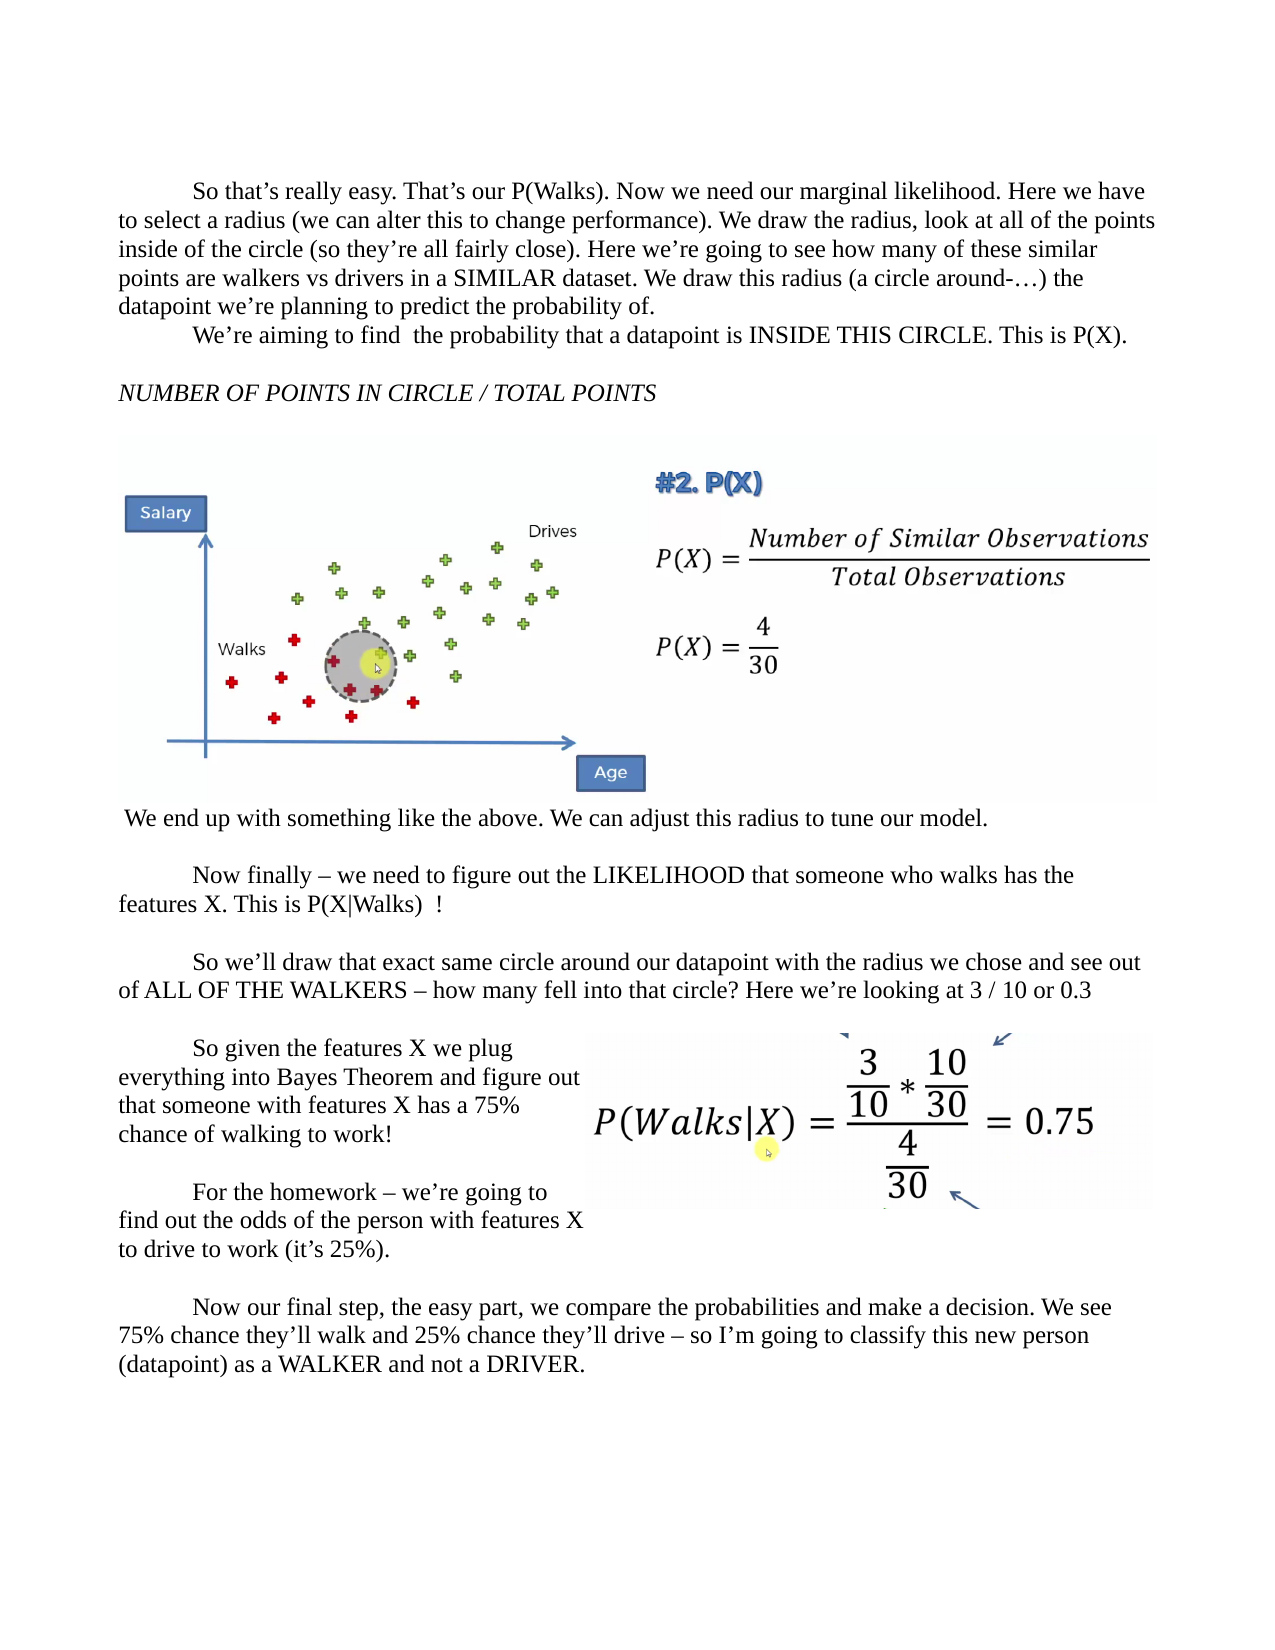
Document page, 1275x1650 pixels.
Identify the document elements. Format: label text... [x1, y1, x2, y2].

text Now finally – we need to figure out the LIKELIHOOD that someone who walks has the features X. This is P(X|Walks) ! [118, 861, 1157, 918]
text So that’s really easy. That’s our P(Walks). Now we need our marginal likelihood. Here we have to select a radius (we can alter this to change performance). We draw the radius, look at all of the points inside of the circle (so they’re all fairly close). Here we’re going to see how many of these similar points are walkers vs drivers in a SIMILAR dataset. We draw this radius (a circle around-…) the datapoint we’re planning to predict the probability of. [118, 176, 1157, 320]
text So we’ll draw that exact same circle around our datapoint with the radius we chose and see out of ALL OF THE WALKERS – how many fell into that circle? Here we’re looking at 3 / 10 or 0.3 [118, 947, 1157, 1004]
text Now our final step, the easy part, we compare the probabilities and make a decision. We see 75% chance they’ll walk and 25% chance they’ll drive – so I’m going to classify this new person (datapoint) as a WALKER and not a DRIVER. [118, 1292, 1157, 1378]
picture [118, 435, 1157, 803]
text So given the features X we plug everything into Bayes Theorem and figure out that someone with features X has a 75% chance of walking to work! [118, 1033, 585, 1148]
text We end up with something like the above. We can adjust this radius to tune our model. [118, 803, 1157, 832]
text NUMBER OF POINTS IN CIRCLE / TOTAL POINTS [118, 378, 1157, 406]
text We’re aiming to find the probability that a datapoint is INSIDE THIS CIRCLE. This is P(X). [118, 320, 1157, 349]
picture [585, 1033, 1153, 1209]
text For the homework – we’re going to find out the odds of the person with features X to drive to work (it’s 25%). [118, 1177, 1157, 1263]
